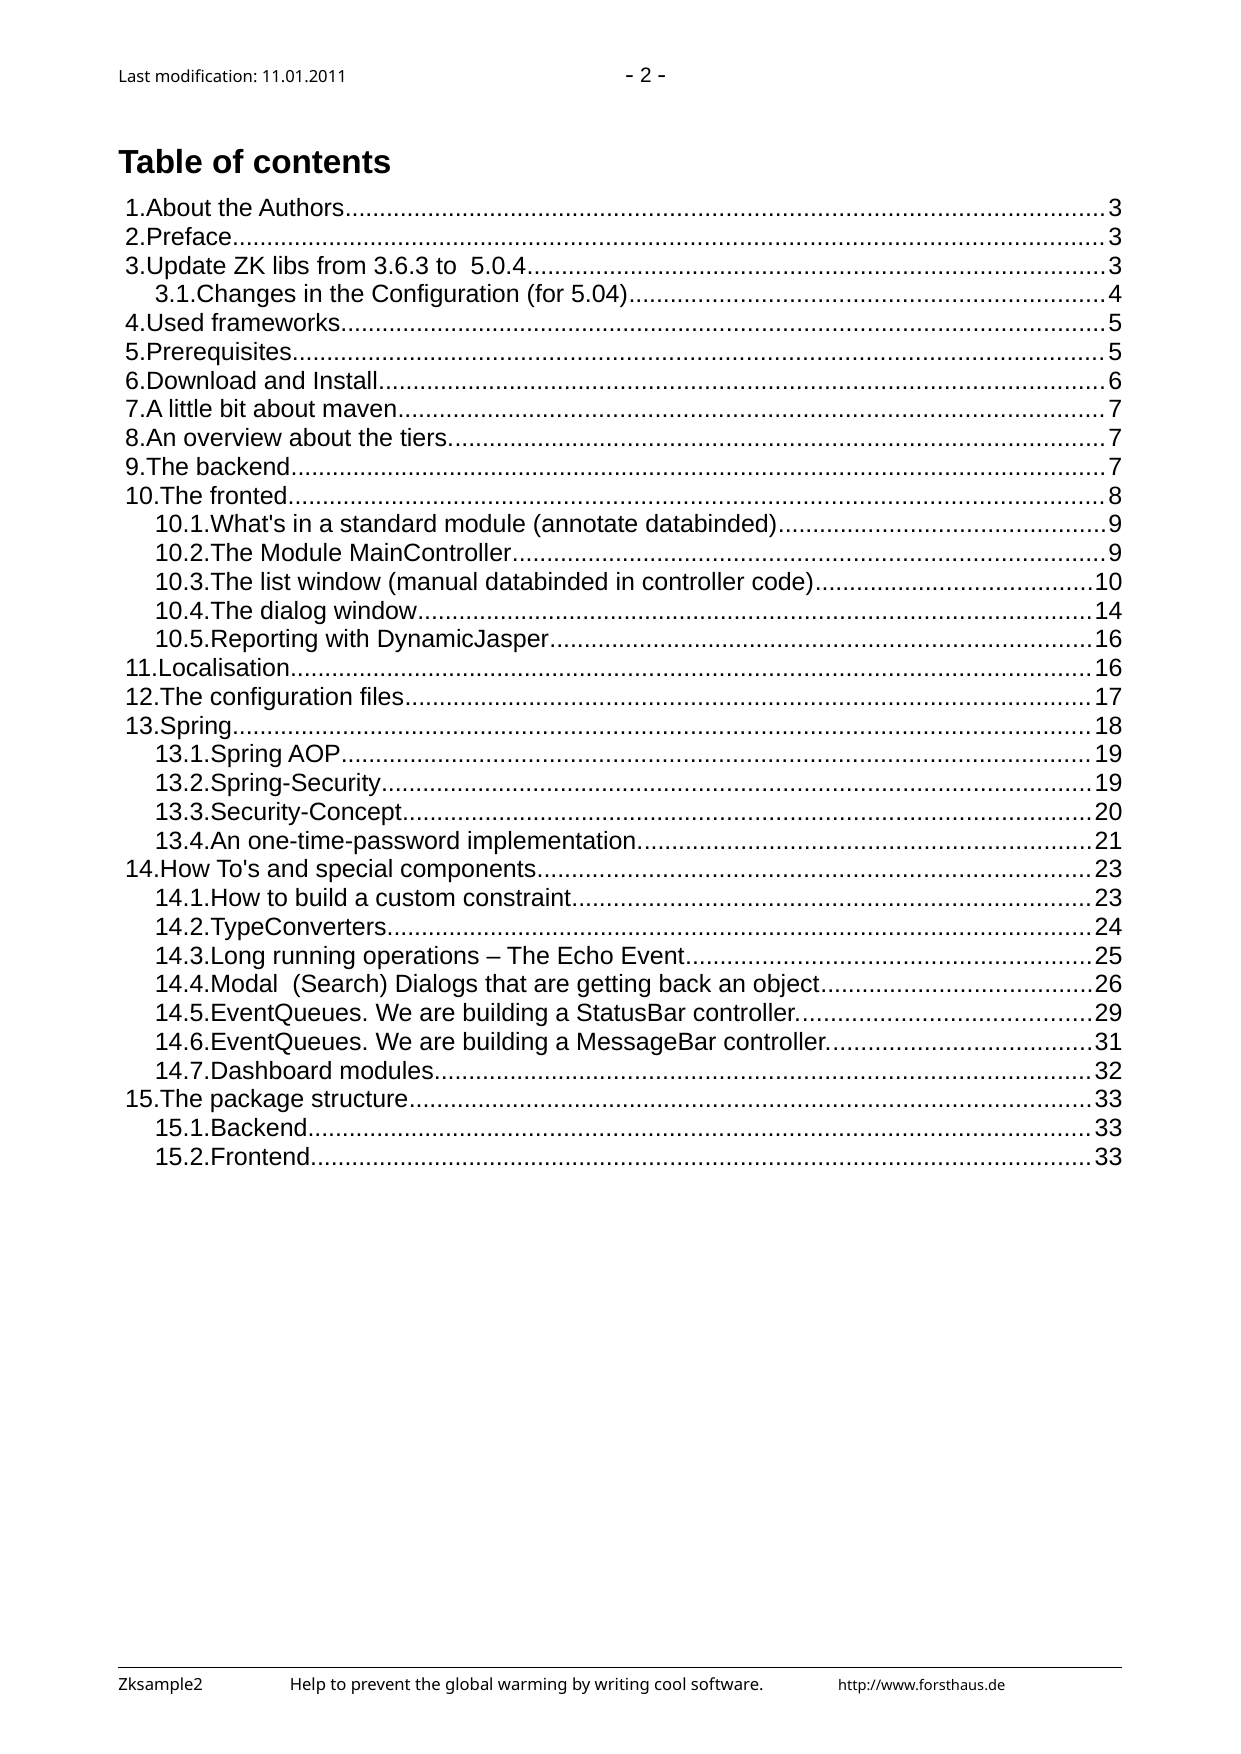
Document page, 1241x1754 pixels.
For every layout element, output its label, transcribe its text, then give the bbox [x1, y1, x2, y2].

text 14.3.Long running operations – The Echo Event 25 [148, 941, 1122, 969]
text 14.1.How to build a custom constraint 23 [148, 883, 1122, 912]
text 14.6.EventQueues. We are building a MessageBar controller. 31 [148, 1027, 1122, 1056]
text 14.How To's and special components 23 [118, 854, 1122, 883]
text 12.The configuration files 17 [118, 682, 1122, 711]
text 2.Preface 3 [118, 222, 1122, 251]
text 14.7.Dashboard modules 32 [148, 1056, 1122, 1084]
text 6.Download and Install 6 [118, 366, 1122, 394]
text 13.1.Spring AOP 19 [148, 739, 1122, 768]
text 15.1.Backend 33 [148, 1113, 1122, 1142]
text 13.2.Spring-Security 19 [148, 768, 1122, 797]
text 14.5.EventQueues. We are building a StatusBar controller. 29 [148, 998, 1122, 1027]
text 9.The backend 7 [118, 452, 1122, 481]
text 13.4.An one-time-password implementation. 21 [148, 826, 1122, 854]
text 3.1.Changes in the Configuration (for 5.04) 4 [148, 279, 1122, 308]
text 11.Localisation 16 [118, 653, 1122, 682]
text 7.A little bit about maven 7 [118, 394, 1122, 423]
subtitle Table of contents [118, 142, 1122, 181]
text 10.1.What's in a standard module (annotate databinded) 9 [148, 509, 1122, 538]
text 15.The package structure 33 [118, 1084, 1122, 1113]
text 14.2.TypeConverters 24 [148, 912, 1122, 941]
text 15.2.Frontend 33 [148, 1142, 1122, 1171]
text 1.About the Authors 3 [118, 193, 1122, 222]
text 10.2.The Module MainController 9 [148, 538, 1122, 567]
text 5.Prerequisites 5 [118, 337, 1122, 366]
text 10.4.The dialog window 14 [148, 596, 1122, 624]
text 3.Update ZK libs from 3.6.3 to 5.0.4 3 [118, 251, 1122, 279]
text 10.5.Reporting with DynamicJasper 16 [148, 624, 1122, 653]
text 14.4.Modal (Search) Dialogs that are getting back an object 26 [148, 969, 1122, 998]
text 8.An overview about the tiers. 7 [118, 423, 1122, 452]
text 13.Spring 18 [118, 711, 1122, 739]
text 10.3.The list window (manual databinded in controller code) 10 [148, 567, 1122, 596]
text 13.3.Security-Concept 20 [148, 797, 1122, 826]
text 10.The fronted 8 [118, 481, 1122, 509]
text 4.Used frameworks 5 [118, 308, 1122, 337]
